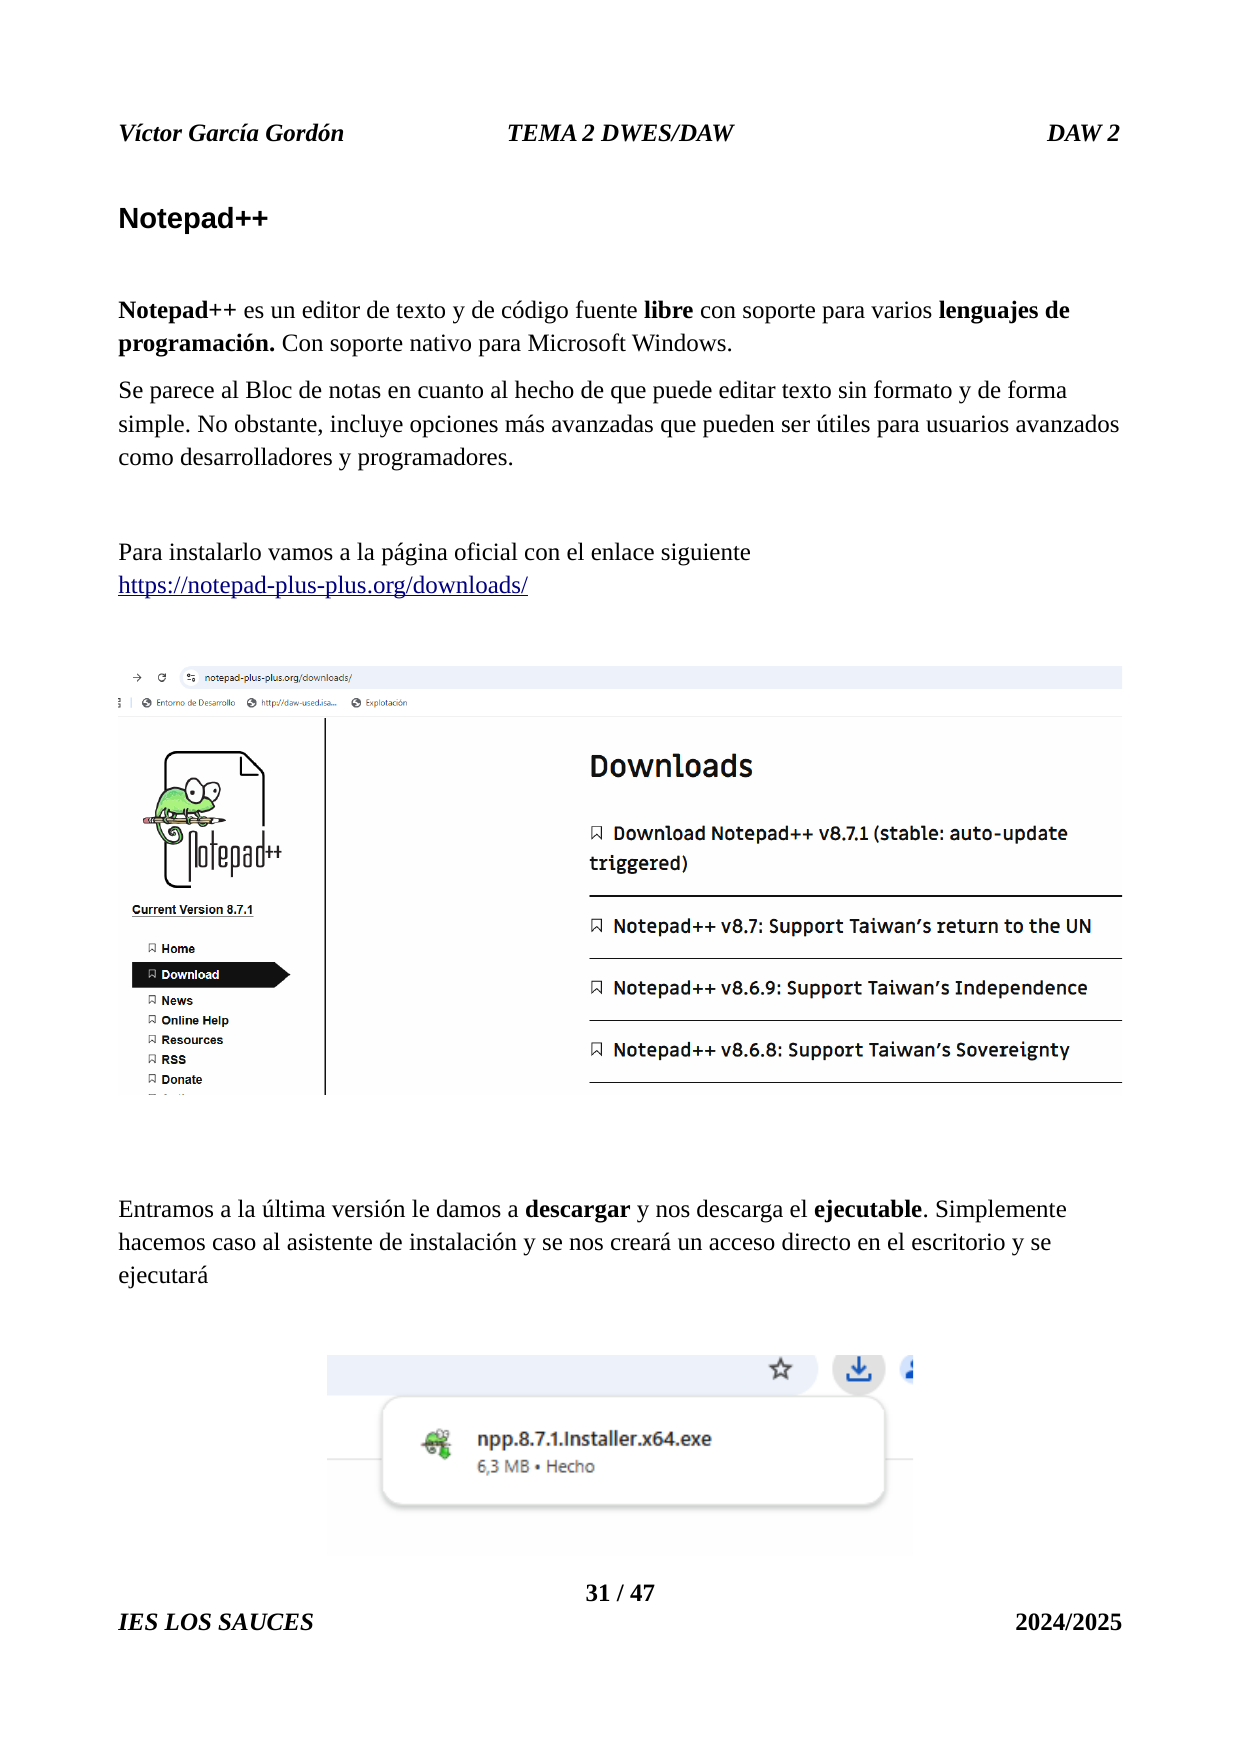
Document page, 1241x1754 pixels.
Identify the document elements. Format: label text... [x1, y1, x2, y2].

picture [118, 665, 1123, 1095]
subtitle Notepad++ [118, 201, 1122, 235]
text Para instalarlo vamos a la página oficial con el enlace siguiente https://notepad-plus-plus.org/downloads/ [118, 537, 1122, 599]
text Se parece al Bloc de notas en cuanto al hecho de que puede editar texto sin formato y de forma simple. No obstante, incluye opciones más avanzadas que pueden ser útiles para usuarios avanzados como desarrolladores y programadores. [118, 376, 1122, 470]
picture [327, 1355, 914, 1556]
text Notepad++ es un editor de texto y de código fuente libre con soporte para varios lenguajes de programación. Con soporte nativo para Microsoft Windows. [118, 295, 1122, 357]
text Entramos a la última versión le damos a descargar y nos descarga el ejecutable. Simplemente hacemos caso al asistente de instalación y se nos creará un acceso directo en el escritorio y se ejecutará [118, 1194, 1122, 1289]
